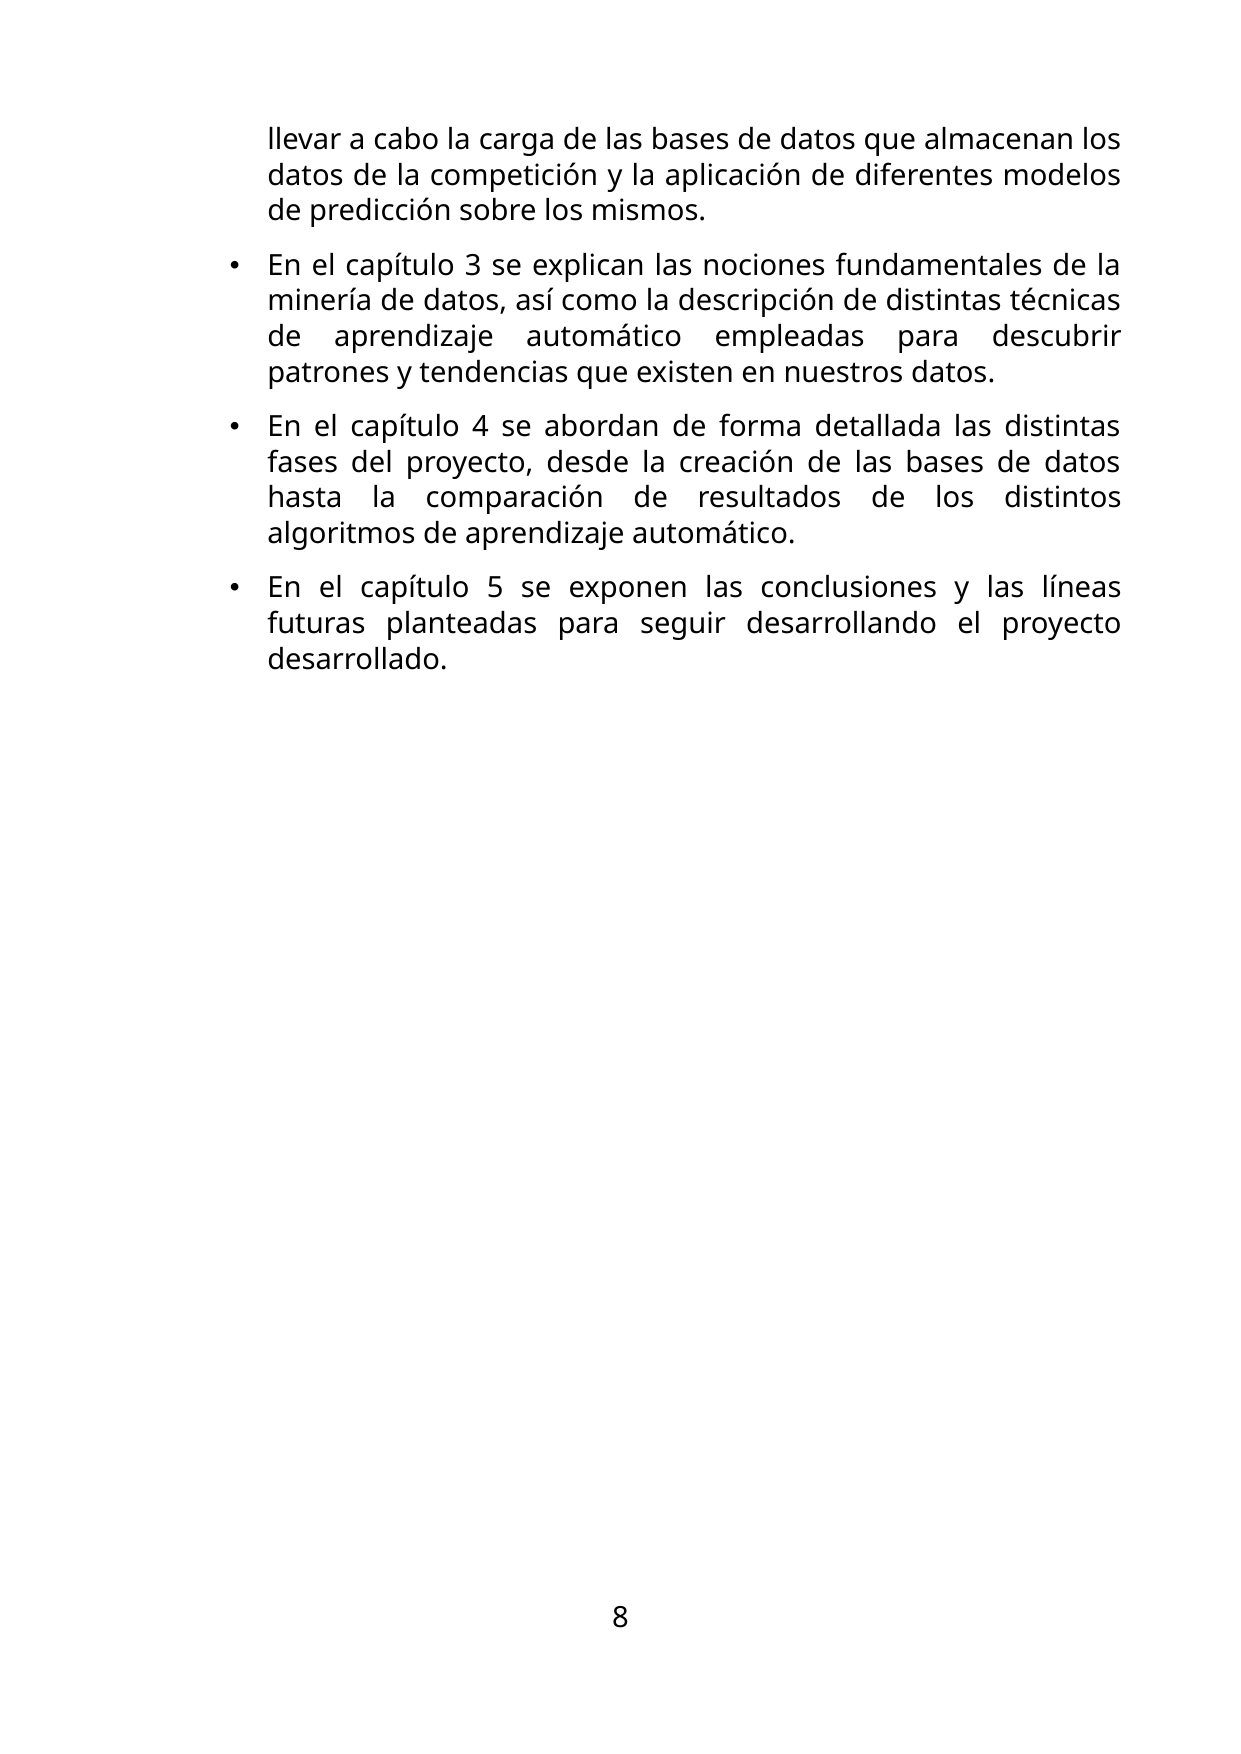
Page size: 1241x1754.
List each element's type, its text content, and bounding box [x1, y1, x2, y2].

list En el capítulo 3 se explican las nociones fundamentales de la minería de datos, así como la descripción de distintas técnicas de aprendizaje automático empleadas para descubrir patrones y tendencias que existen en nuestros datos. [229, 244, 1122, 391]
list En el capítulo 4 se abordan de forma detallada las distintas fases del proyecto, desde la creación de las bases de datos hasta la comparación de resultados de los distintos algoritmos de aprendizaje automático. [229, 405, 1122, 552]
list llevar a cabo la carga de las bases de datos que almacenan los datos de la competición y la aplicación de diferentes modelos de predicción sobre los mismos. [229, 118, 1122, 229]
list En el capítulo 5 se exponen las conclusiones y las líneas futuras planteadas para seguir desarrollando el proyecto desarrollado. [229, 567, 1122, 678]
